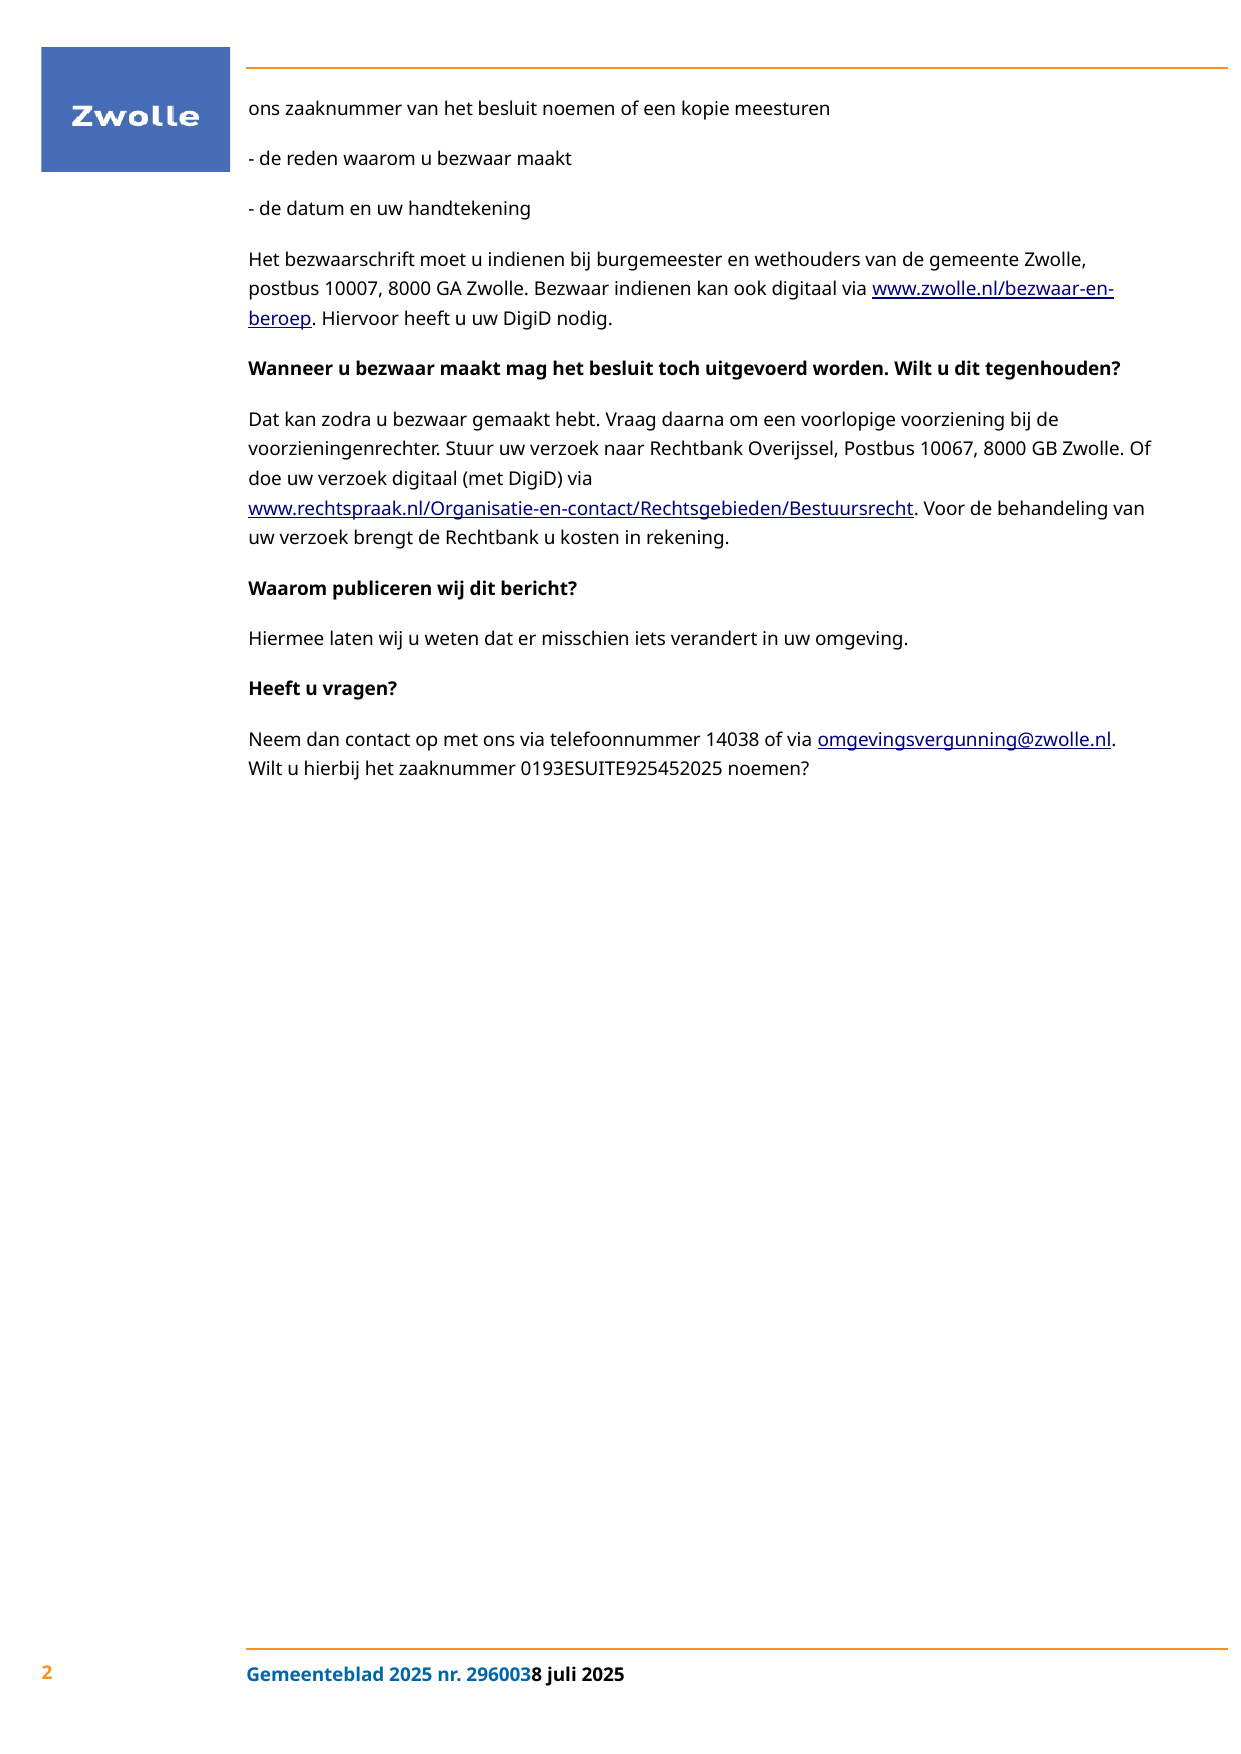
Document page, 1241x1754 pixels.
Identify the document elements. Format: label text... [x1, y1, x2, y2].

text Het bezwaarschrift moet u indienen bij burgemeester en wethouders van de gemeente Zwolle, postbus 10007, 8000 GA Zwolle. Bezwaar indienen kan ook digitaal via www.zwolle.nl/bezwaar-en-beroep. Hiervoor heeft u uw DigiD nodig. [248, 246, 1152, 331]
text Waarom publiceren wij dit bericht? [248, 575, 1152, 601]
text Wanneer u bezwaar maakt mag het besluit toch uitgevoerd worden. Wilt u dit tegenhouden? [248, 356, 1152, 381]
text Heeft u vragen? [248, 676, 1152, 701]
text - de datum en uw handtekening [248, 196, 1152, 221]
text Dat kan zodra u bezwaar gemaakt hebt. Vraag daarna om een voorlopige voorziening bij de voorzieningenrechter. Stuur uw verzoek naar Rechtbank Overijssel, Postbus 10067, 8000 GB Zwolle. Of doe uw verzoek digitaal (met DigiD) via www.rechtspraak.nl/Organisatie-en-contact/Rechtsgebieden/Bestuursrecht. Voor de behandeling van uw verzoek brengt de Rechtbank u kosten in rekening. [248, 406, 1152, 550]
text Hiermee laten wij u weten dat er misschien iets verandert in uw omgeving. [248, 625, 1152, 651]
text ons zaaknummer van het besluit noemen of een kopie meesturen [248, 95, 1152, 121]
text - de reden waarom u bezwaar maakt [248, 145, 1152, 171]
picture [41, 47, 231, 172]
text Neem dan contact op met ons via telefoonnummer 14038 of via omgevingsvergunning@zwolle.nl. Wilt u hierbij het zaaknummer 0193ESUITE925452025 noemen? [248, 726, 1152, 781]
